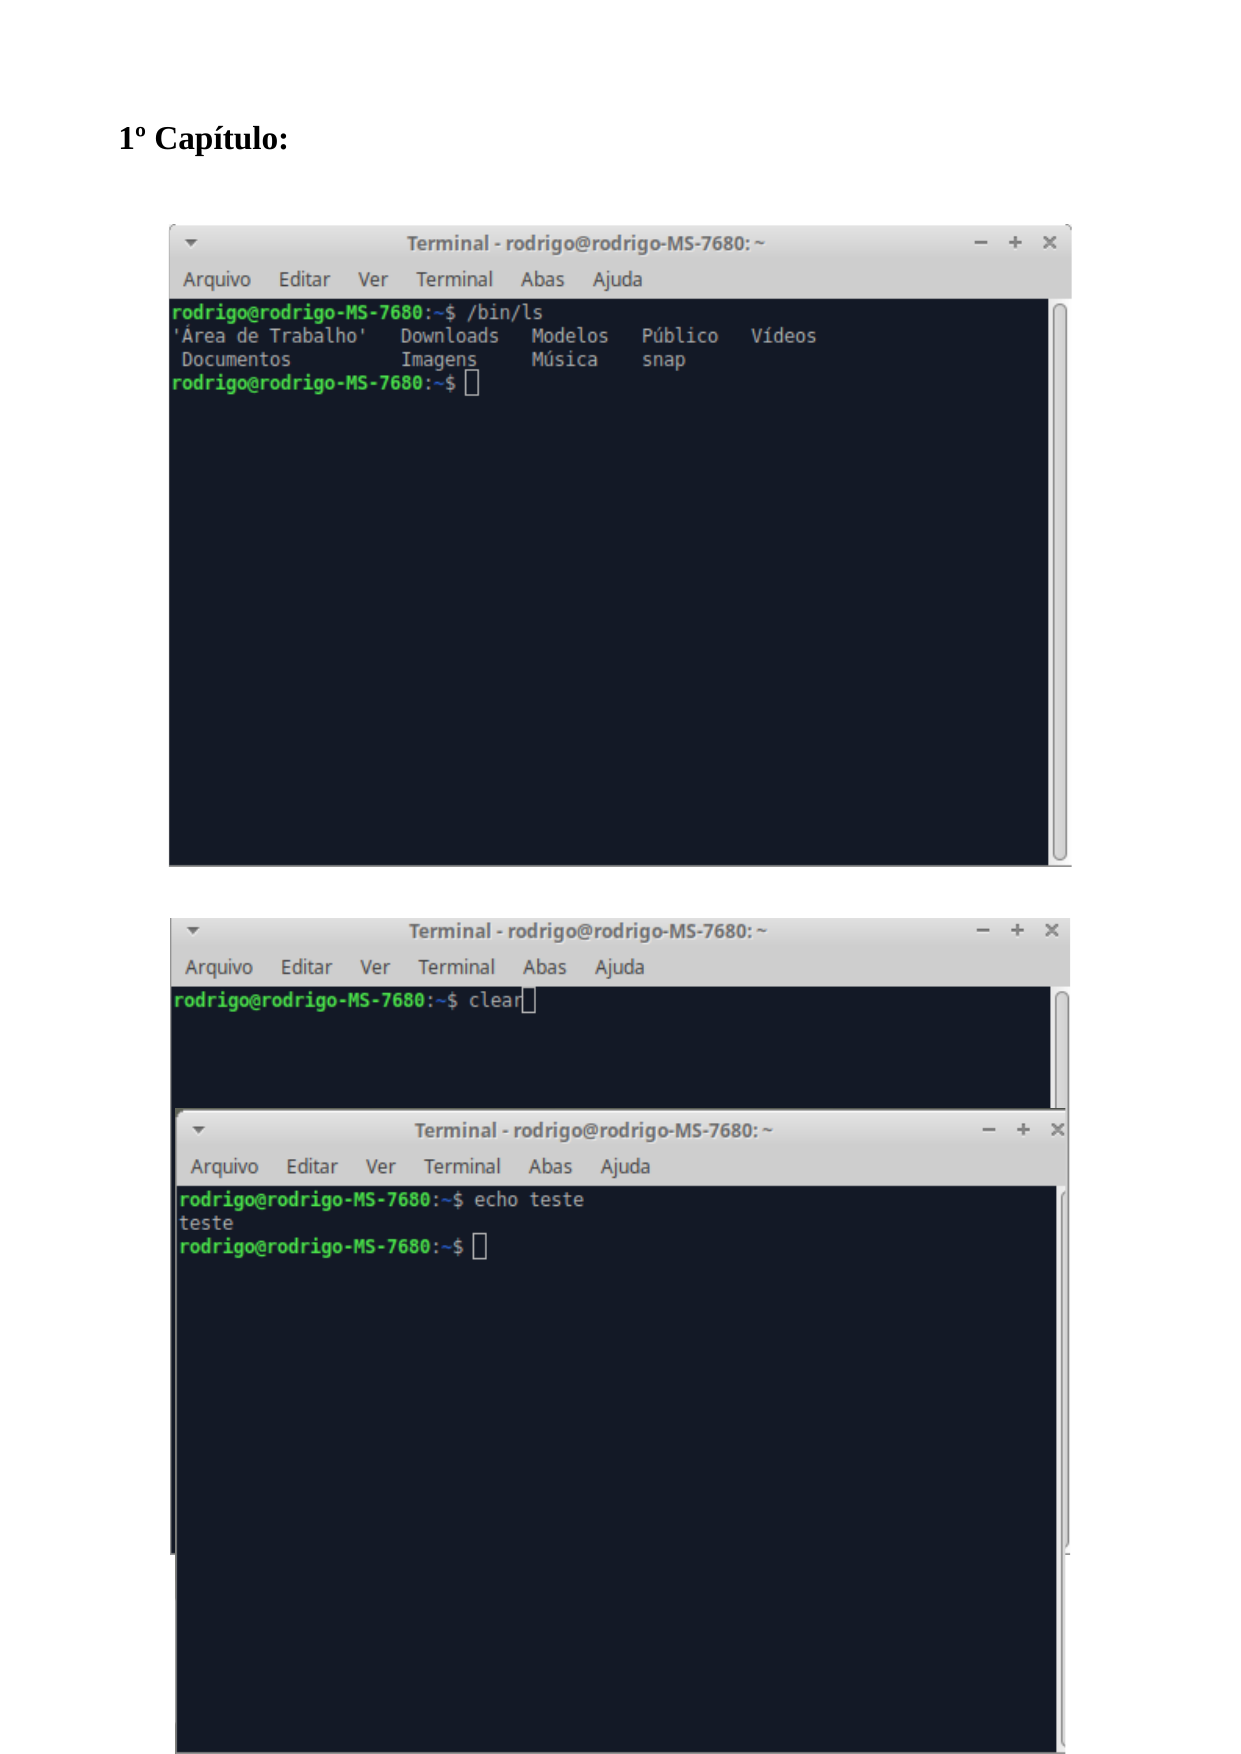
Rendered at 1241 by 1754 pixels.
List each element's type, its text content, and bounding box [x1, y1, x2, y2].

text 1º Capítulo: [118, 118, 1122, 156]
picture [168, 224, 1072, 867]
picture [170, 918, 1071, 1754]
